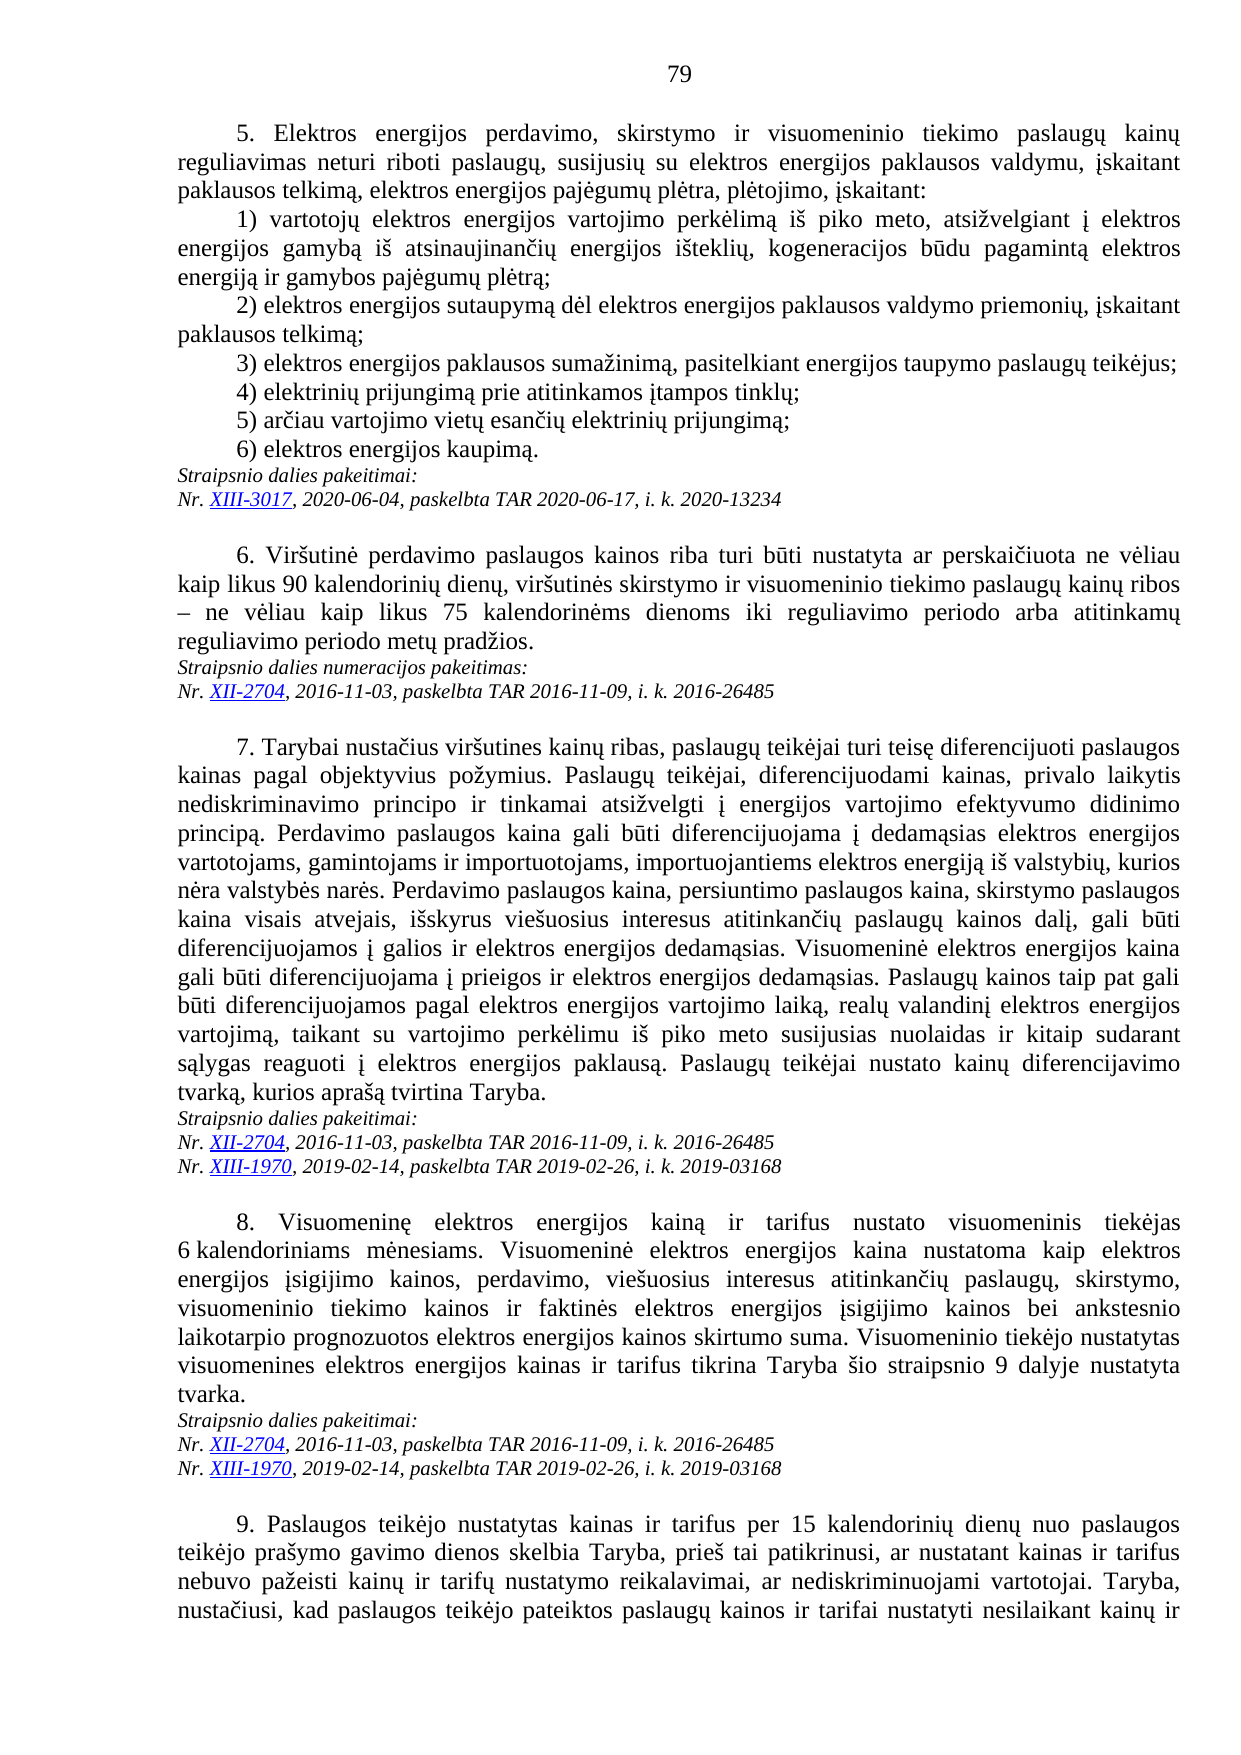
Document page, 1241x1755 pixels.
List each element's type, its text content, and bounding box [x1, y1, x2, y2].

text Nr. XII-2704, 2016-11-03, paskelbta TAR 2016-11-09, i. k. 2016-26485 [177, 1130, 1181, 1154]
text 4) elektrinių prijungimą prie atitinkamos įtampos tinklų; [177, 377, 1181, 406]
text 5. Elektros energijos perdavimo, skirstymo ir visuomeninio tiekimo paslaugų kainų reguliavimas neturi riboti paslaugų, susijusių su elektros energijos paklausos valdymu, įskaitant paklausos telkimą, elektros energijos pajėgumų plėtra, plėtojimo, įskaitant: [177, 118, 1181, 204]
text 7. Tarybai nustačius viršutines kainų ribas, paslaugų teikėjai turi teisę diferencijuoti paslaugos kainas pagal objektyvius požymius. Paslaugų teikėjai, diferencijuodami kainas, privalo laikytis nediskriminavimo principo ir tinkamai atsižvelgti į energijos vartojimo efektyvumo didinimo principą. Perdavimo paslaugos kaina gali būti diferencijuojama į dedamąsias elektros energijos vartotojams, gamintojams ir importuotojams, importuojantiems elektros energiją iš valstybių, kurios nėra valstybės narės. Perdavimo paslaugos kaina, persiuntimo paslaugos kaina, skirstymo paslaugos kaina visais atvejais, išskyrus viešuosius interesus atitinkančių paslaugų kainos dalį, gali būti diferencijuojamos į galios ir elektros energijos dedamąsias. Visuomeninė elektros energijos kaina gali būti diferencijuojama į prieigos ir elektros energijos dedamąsias. Paslaugų kainos taip pat gali būti diferencijuojamos pagal elektros energijos vartojimo laiką, realų valandinį elektros energijos vartojimą, taikant su vartojimo perkėlimu iš piko meto susijusias nuolaidas ir kitaip sudarant sąlygas reaguoti į elektros energijos paklausą. Paslaugų teikėjai nustato kainų diferencijavimo tvarką, kurios aprašą tvirtina Taryba. [177, 732, 1181, 1106]
text 9. Paslaugos teikėjo nustatytas kainas ir tarifus per 15 kalendorinių dienų nuo paslaugos teikėjo prašymo gavimo dienos skelbia Taryba, prieš tai patikrinusi, ar nustatant kainas ir tarifus nebuvo pažeisti kainų ir tarifų nustatymo reikalavimai, ar nediskriminuojami vartotojai. Taryba, nustačiusi, kad paslaugos teikėjo pateiktos paslaugų kainos ir tarifai nustatyti nesilaikant kainų ir [177, 1509, 1181, 1624]
text 8. Visuomeninę elektros energijos kainą ir tarifus nustato visuomeninis tiekėjas 6 kalendoriniams mėnesiams. Visuomeninė elektros energijos kaina nustatoma kaip elektros energijos įsigijimo kainos, perdavimo, viešuosius interesus atitinkančių paslaugų, skirstymo, visuomeninio tiekimo kainos ir faktinės elektros energijos įsigijimo kainos bei ankstesnio laikotarpio prognozuotos elektros energijos kainos skirtumo suma. Visuomeninio tiekėjo nustatytas visuomenines elektros energijos kainas ir tarifus tikrina Taryba šio straipsnio 9 dalyje nustatyta tvarka. [177, 1207, 1181, 1408]
text Straipsnio dalies numeracijos pakeitimas: [177, 655, 1181, 679]
text 2) elektros energijos sutaupymą dėl elektros energijos paklausos valdymo priemonių, įskaitant paklausos telkimą; [177, 291, 1181, 348]
text 3) elektros energijos paklausos sumažinimą, pasitelkiant energijos taupymo paslaugų teikėjus; [177, 348, 1181, 377]
text Straipsnio dalies pakeitimai: [177, 463, 1181, 487]
text Nr. XII-2704, 2016-11-03, paskelbta TAR 2016-11-09, i. k. 2016-26485 [177, 679, 1181, 703]
text Nr. XII-2704, 2016-11-03, paskelbta TAR 2016-11-09, i. k. 2016-26485 [177, 1432, 1181, 1456]
text Nr. XIII-1970, 2019-02-14, paskelbta TAR 2019-02-26, i. k. 2019-03168 [177, 1456, 1181, 1480]
text Nr. XIII-3017, 2020-06-04, paskelbta TAR 2020-06-17, i. k. 2020-13234 [177, 487, 1181, 511]
text Straipsnio dalies pakeitimai: [177, 1106, 1181, 1130]
text 1) vartotojų elektros energijos vartojimo perkėlimą iš piko meto, atsižvelgiant į elektros energijos gamybą iš atsinaujinančių energijos išteklių, kogeneracijos būdu pagamintą elektros energiją ir gamybos pajėgumų plėtrą; [177, 204, 1181, 291]
text 6. Viršutinė perdavimo paslaugos kainos riba turi būti nustatyta ar perskaičiuota ne vėliau kaip likus 90 kalendorinių dienų, viršutinės skirstymo ir visuomeninio tiekimo paslaugų kainų ribos – ne vėliau kaip likus 75 kalendorinėms dienoms iki reguliavimo periodo arba atitinkamų reguliavimo periodo metų pradžios. [177, 540, 1181, 655]
text 6) elektros energijos kaupimą. [177, 434, 1181, 463]
text 5) arčiau vartojimo vietų esančių elektrinių prijungimą; [177, 406, 1181, 434]
text Nr. XIII-1970, 2019-02-14, paskelbta TAR 2019-02-26, i. k. 2019-03168 [177, 1154, 1181, 1178]
text Straipsnio dalies pakeitimai: [177, 1408, 1181, 1432]
